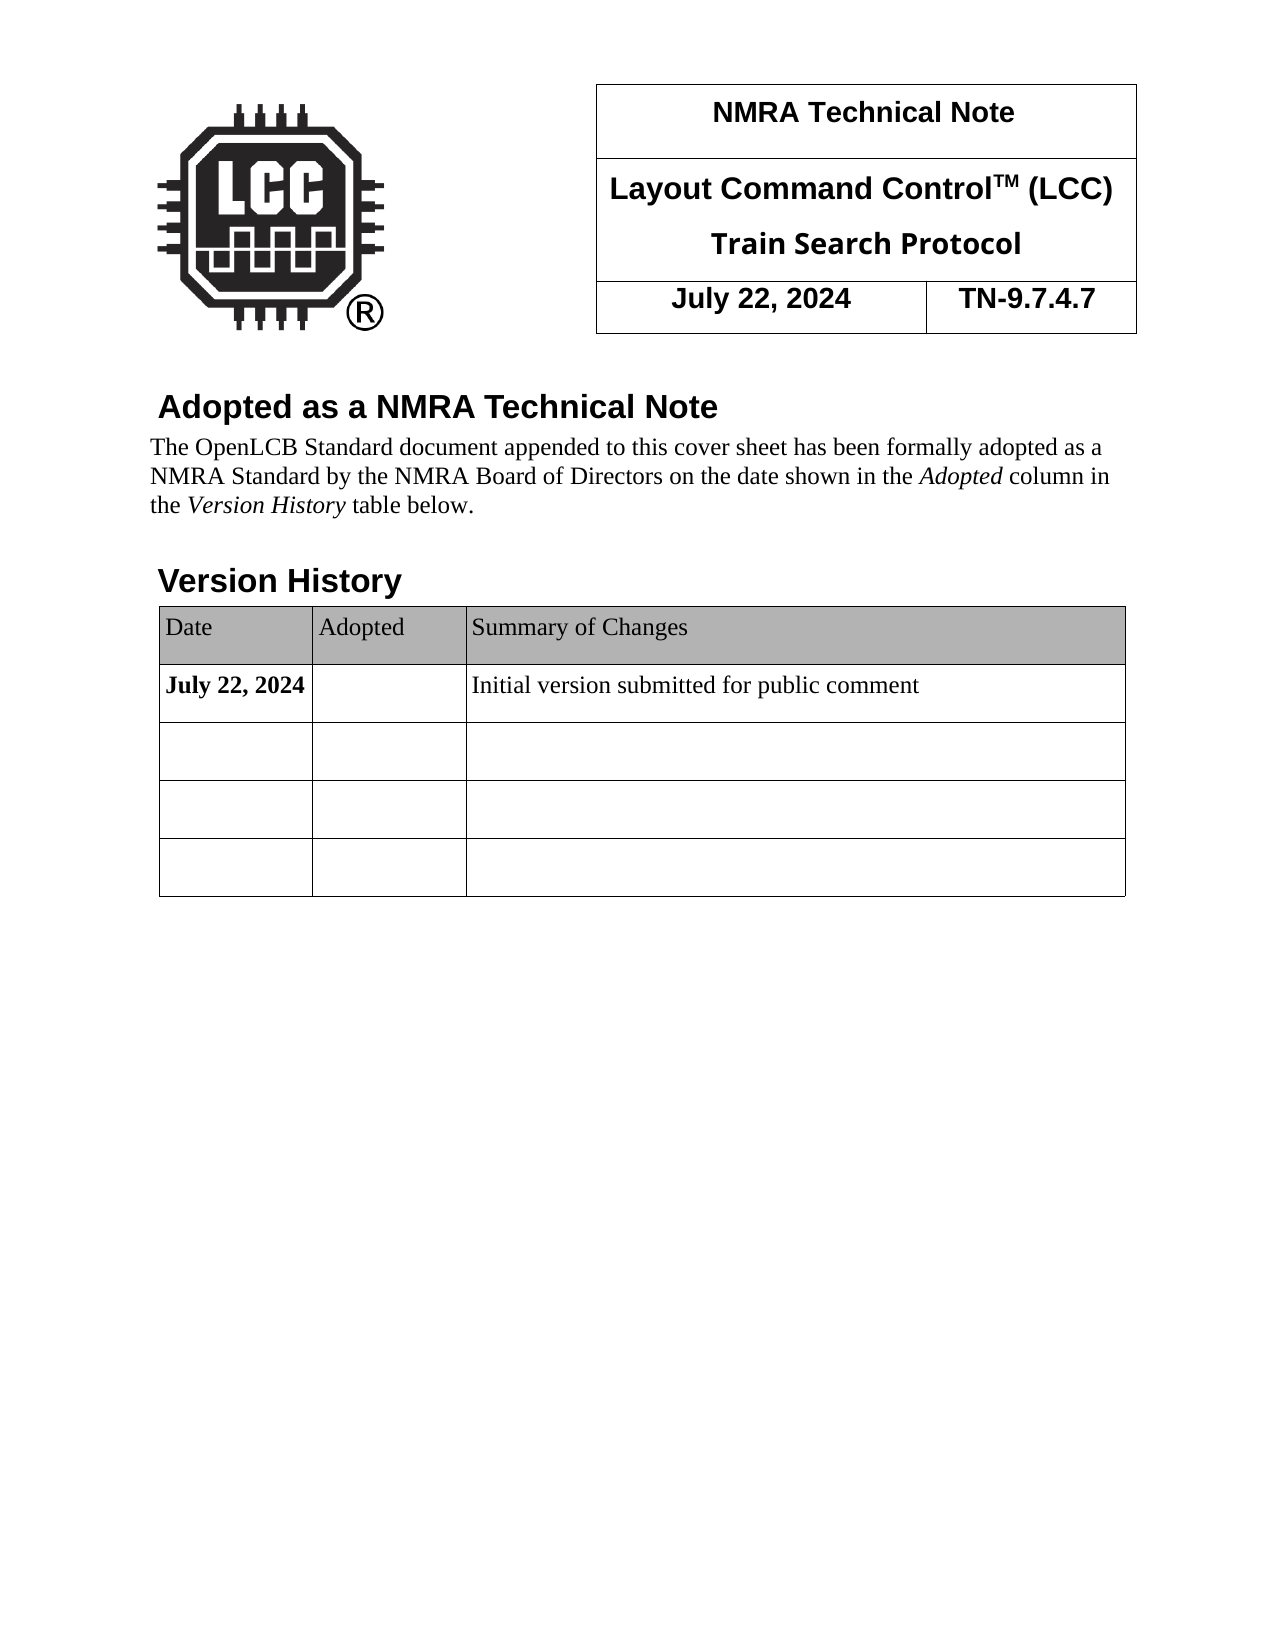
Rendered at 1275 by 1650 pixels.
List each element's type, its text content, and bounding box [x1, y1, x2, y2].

table_cell [467, 839, 1125, 896]
table_cell [160, 723, 312, 780]
table_cell [313, 839, 466, 896]
table_cell [467, 723, 1125, 780]
table_header Date [160, 607, 312, 664]
subtitle Version History [112, 561, 1125, 600]
table_cell [313, 781, 466, 838]
table_cell July 22, 2024 [160, 665, 312, 722]
text The OpenLCB Standard document appended to this cover sheet has been formally adopted as a NMRA Standard by the NMRA Board of Directors on the date shown in the Adopted column in the Version History table below. [150, 432, 1125, 518]
table_cell [467, 781, 1125, 838]
table_cell [160, 781, 312, 838]
table_cell Initial version submitted for public comment [467, 665, 1125, 722]
table_cell [313, 665, 466, 722]
table_header Adopted [313, 607, 466, 664]
table_header Summary of Changes [467, 607, 1125, 664]
table_cell [160, 839, 312, 896]
table_cell [313, 723, 466, 780]
picture [138, 85, 405, 347]
subtitle Adopted as a NMRA Technical Note [112, 388, 1125, 426]
